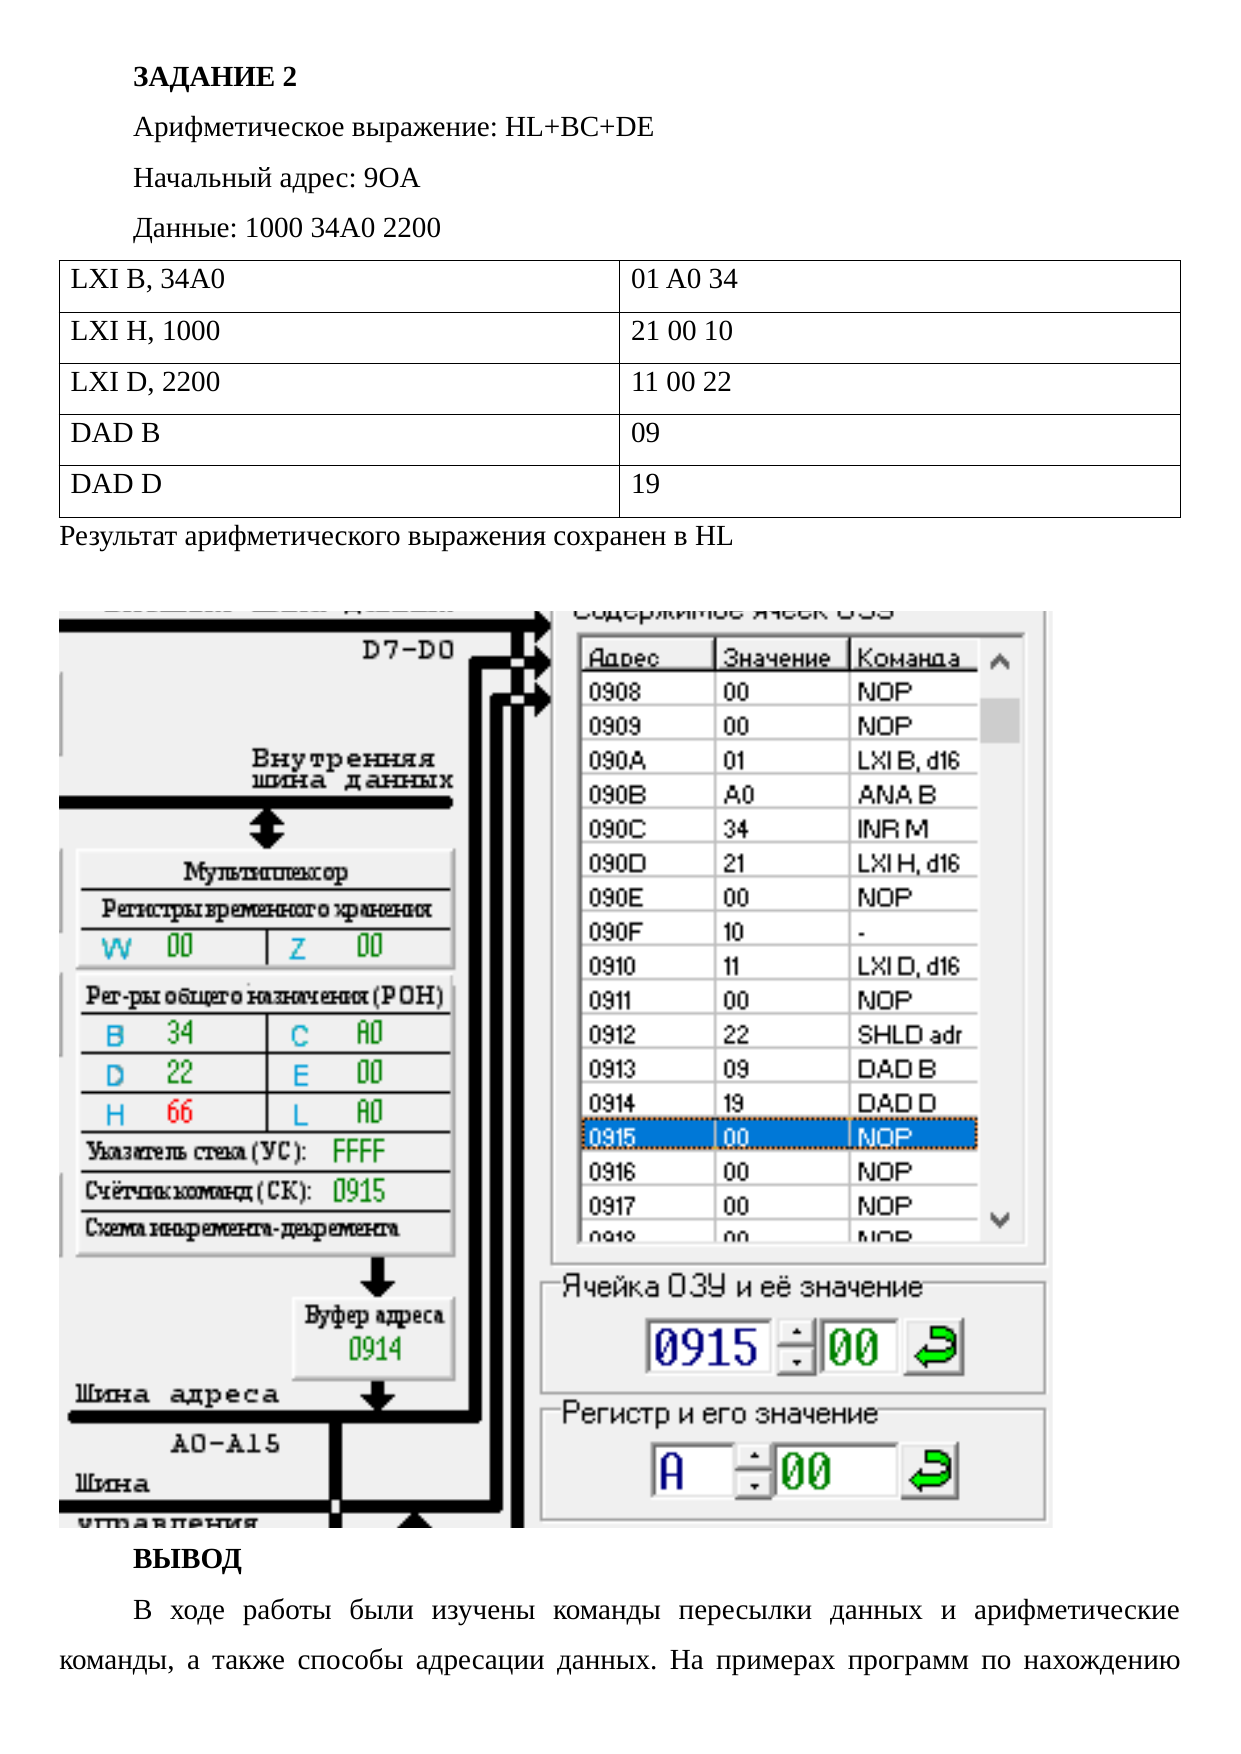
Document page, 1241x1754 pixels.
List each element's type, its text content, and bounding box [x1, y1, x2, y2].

text ЗАДАНИЕ 2 [59, 59, 1181, 93]
table_cell 09 [620, 415, 1180, 465]
text Арифметическое выражение: HL+BC+DE [59, 109, 1181, 143]
table_cell 21 00 10 [620, 313, 1180, 363]
table_cell 19 [620, 466, 1180, 517]
text Начальный адрес: 9OA [59, 160, 1181, 193]
table_cell DAD D [60, 466, 619, 517]
table_header LXI B, 34A0 [60, 261, 619, 312]
text ВЫВОД [59, 1542, 1181, 1575]
text Данные: 1000 34A0 2200 [59, 210, 1181, 243]
table_cell LXI D, 2200 [60, 364, 619, 414]
table_cell 11 00 22 [620, 364, 1180, 414]
text Результат арифметического выражения сохранен в HL [59, 518, 1181, 551]
table_cell DAD B [60, 415, 619, 465]
table_header 01 A0 34 [620, 261, 1180, 312]
table_cell LXI H, 1000 [60, 313, 619, 363]
text В ходе работы были изучены команды пересылки данных и арифметические команды, а также способы адресации данных. На примерах программ по нахождению [59, 1592, 1181, 1676]
